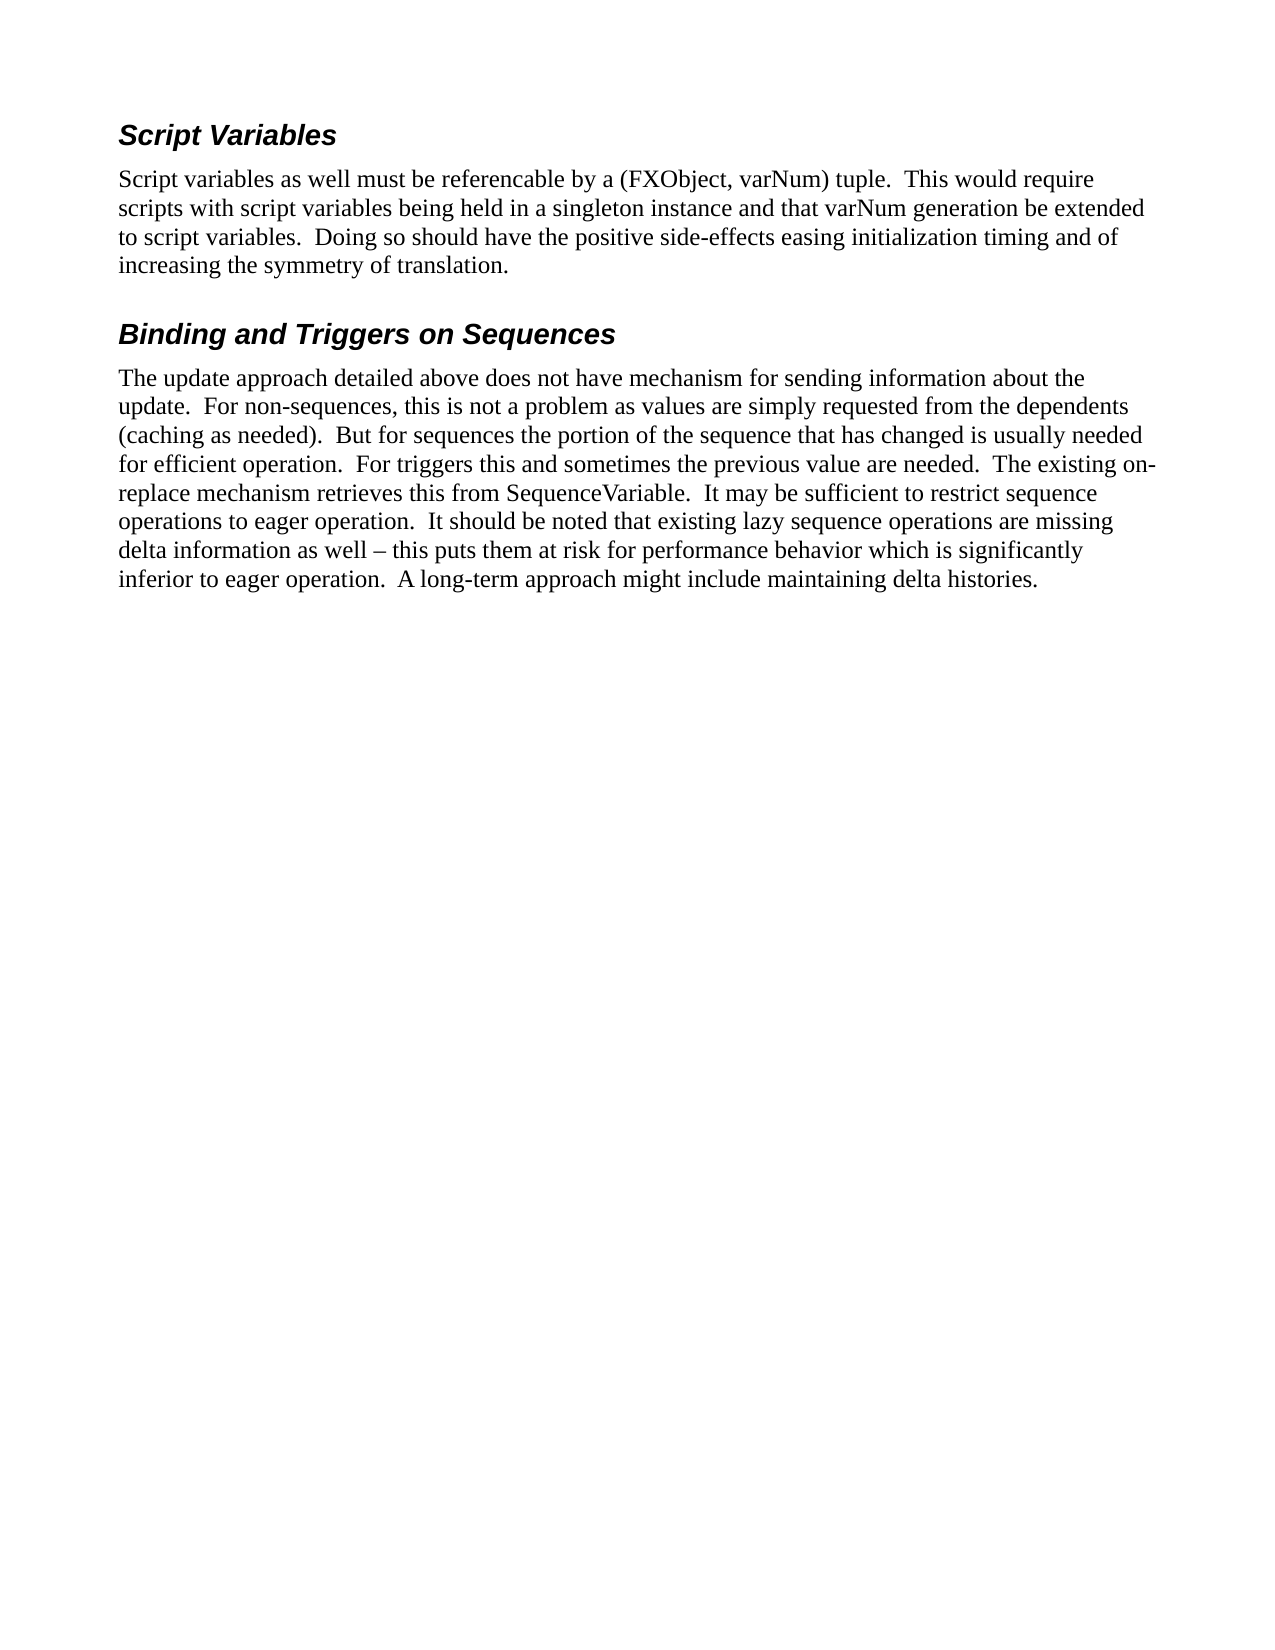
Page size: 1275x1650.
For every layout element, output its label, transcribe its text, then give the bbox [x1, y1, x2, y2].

subtitle Script Variables [118, 118, 1157, 152]
subtitle Binding and Triggers on Sequences [118, 317, 1157, 350]
text Script variables as well must be referencable by a (FXObject, varNum) tuple. This would require scripts with script variables being held in a singleton instance and that varNum generation be extended to script variables. Doing so should have the positive side-effects easing initialization timing and of increasing the symmetry of translation. [118, 164, 1157, 279]
text The update approach detailed above does not have mechanism for sending information about the update. For non-sequences, this is not a problem as values are simply requested from the dependents (caching as needed). But for sequences the portion of the sequence that has changed is usually needed for efficient operation. For triggers this and sometimes the previous value are needed. The existing on-replace mechanism retrieves this from SequenceVariable. It may be sufficient to restrict sequence operations to eager operation. It should be noted that existing lazy sequence operations are missing delta information as well – this puts them at risk for performance behavior which is significantly inferior to eager operation. A long-term approach might include maintaining delta histories. [118, 363, 1157, 593]
